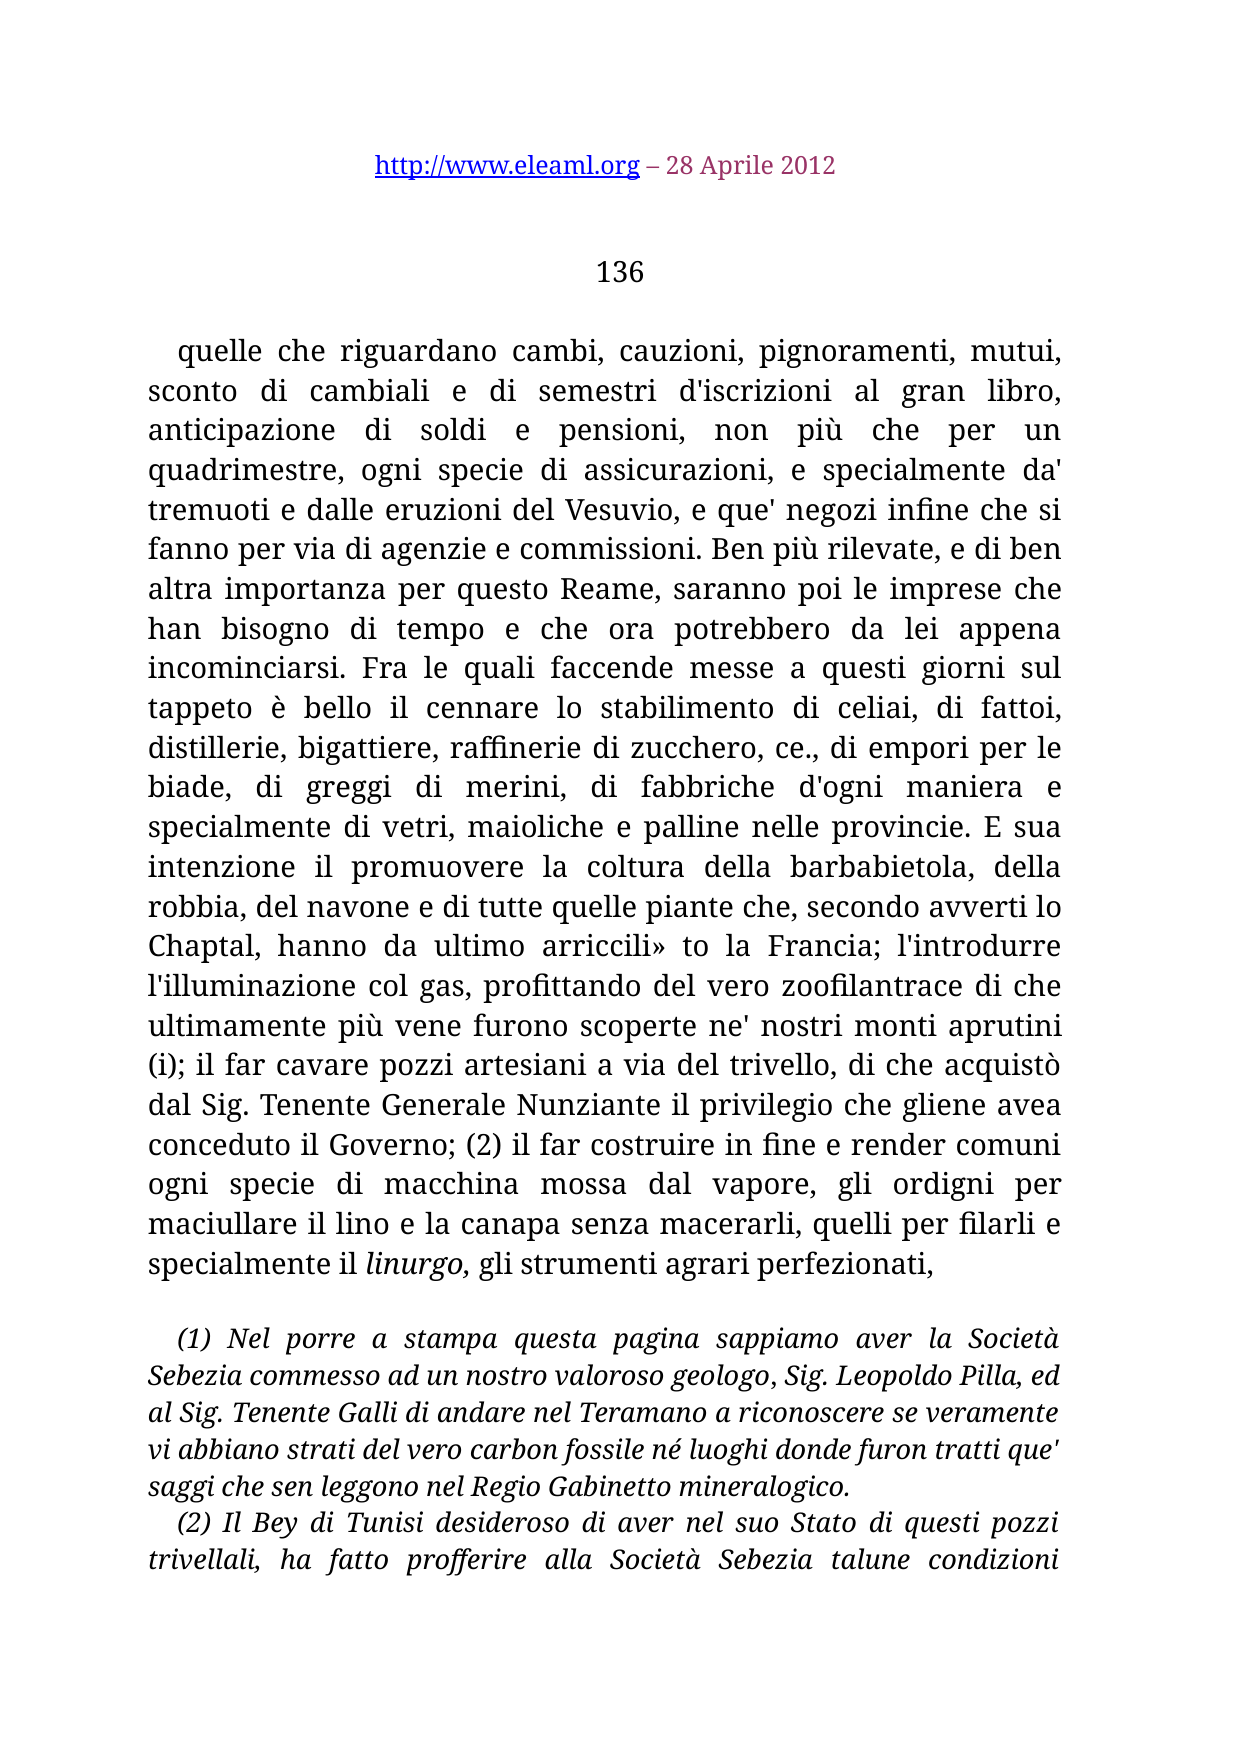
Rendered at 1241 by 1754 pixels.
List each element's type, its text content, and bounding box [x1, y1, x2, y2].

text (2) Il Bey di Tunisi desideroso di aver nel suo Stato di questi pozzi trivellali, ha fatto profferire alla Società Sebezia talune condizioni [148, 1504, 1063, 1578]
text quelle che riguardano cambi, cauzioni, pignoramenti, mutui, sconto di cambiali e di semestri d'iscrizioni al gran libro, anticipazione di soldi e pensioni, non più che per un quadrimestre, ogni specie di assicurazioni, e specialmente da' tremuoti e dalle eruzioni del Vesuvio, e que' negozi infine che si fanno per via di agenzie e commissioni. Ben più rilevate, e di ben altra importanza per questo Reame, saranno poi le imprese che han bisogno di tempo e che ora potrebbero da lei appena incominciarsi. Fra le quali faccende messe a questi giorni sul tappeto è bello il cennare lo stabilimento di celiai, di fattoi, distillerie, bigattiere, raffinerie di zucchero, ce., di empori per le biade, di greggi di merini, di fabbriche d'ogni maniera e specialmente di vetri, maioliche e palline nelle provincie. E sua intenzione il promuovere la coltura della barbabietola, della robbia, del navone e di tutte quelle piante che, secondo avverti lo Chaptal, hanno da ultimo arriccili» to la Francia; l'introdurre l'illuminazione col gas, profittando del vero zoofilantrace di che ultimamente più vene furono scoperte ne' nostri monti aprutini (i); il far cavare pozzi artesiani a via del trivello, di che acquistò dal Sig. Tenente Generale Nunziante il privilegio che gliene avea conceduto il Governo; (2) il far costruire in fine e render comuni ogni specie di macchina mossa dal vapore, gli ordigni per maciullare il lino e la canapa senza macerarli, quelli per filarli e specialmente il linurgo, gli strumenti agrari perfezionati, [148, 330, 1063, 1283]
text 136 [148, 251, 1063, 291]
text (1) Nel porre a stampa questa pagina sappiamo aver la Società Sebezia commesso ad un nostro valoroso geologo, Sig. Leopoldo Pilla, ed al Sig. Tenente Galli di andare nel Teramano a riconoscere se veramente vi abbiano strati del vero carbon fossile né luoghi donde furon tratti que' saggi che sen leggono nel Regio Gabinetto mineralogico. [148, 1319, 1063, 1504]
